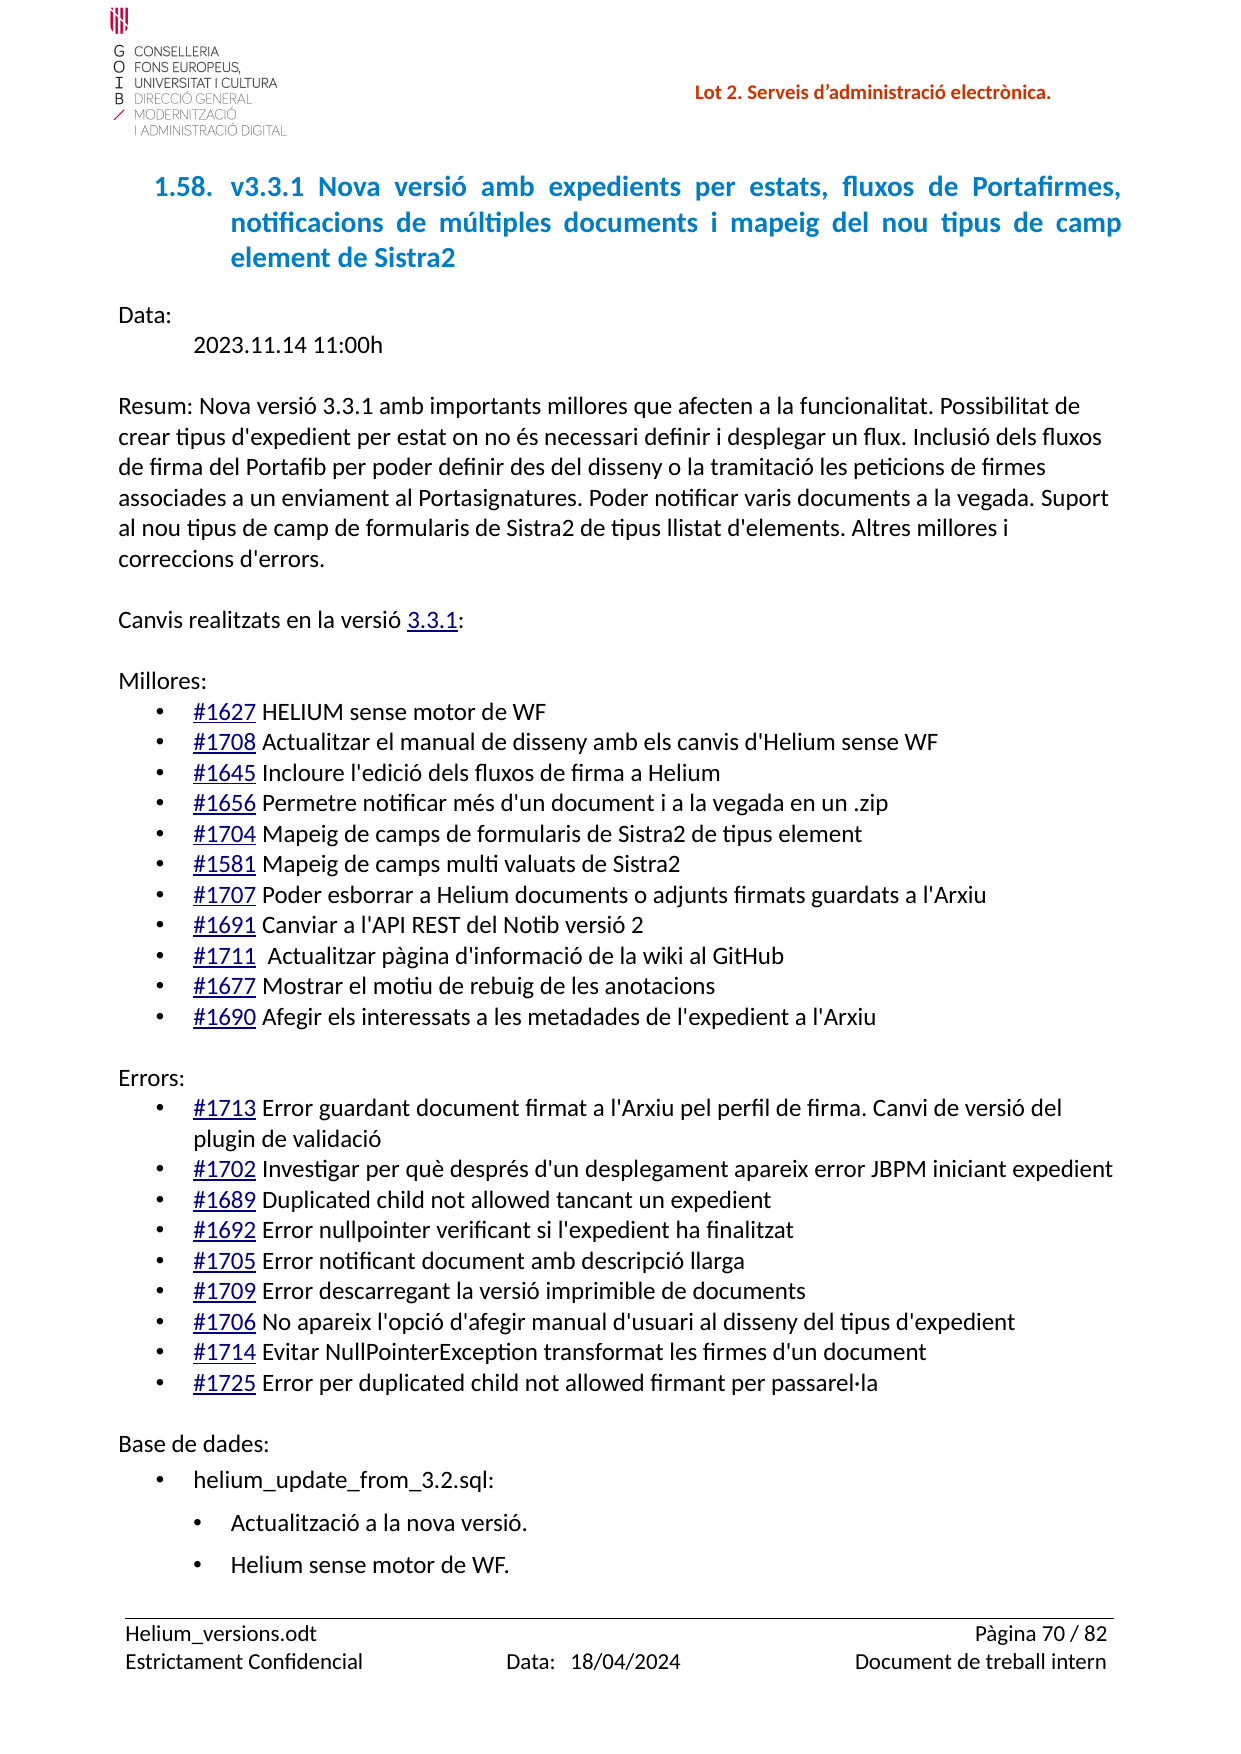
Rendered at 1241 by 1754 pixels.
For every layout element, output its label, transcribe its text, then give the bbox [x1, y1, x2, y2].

list #1691 Canviar a l'API REST del Notib versió 2 [156, 909, 1122, 940]
list Helium sense motor de WF. [193, 1549, 1122, 1580]
list #1711 Actualitzar pàgina d'informació de la wiki al GitHub [156, 940, 1122, 970]
list #1677 Mostrar el motiu de rebuig de les anotacions [156, 970, 1122, 1001]
text Data: [118, 299, 1122, 329]
list #1714 Evitar NullPointerException transformat les firmes d'un document [156, 1337, 1122, 1367]
list Actualització a la nova versió. [193, 1507, 1122, 1537]
list #1705 Error notificant document amb descripció llarga [156, 1245, 1122, 1276]
list #1713 Error guardant document firmat a l'Arxiu pel perfil de firma. Canvi de versió del plugin de validació [156, 1092, 1122, 1153]
text 2023.11.14 11:00h [118, 329, 1122, 360]
list #1708 Actualitzar el manual de disseny amb els canvis d'Helium sense WF [156, 726, 1122, 757]
list #1645 Incloure l'edició dels fluxos de firma a Helium [156, 757, 1122, 787]
text Resum: Nova versió 3.3.1 amb importants millores que afecten a la funcionalitat. Possibilitat de crear tipus d'expedient per estat on no és necessari definir i desplegar un flux. Inclusió dels fluxos de firma del Portafib per poder definir des del disseny o la tramitació les peticions de firmes associades a un enviament al Portasignatures. Poder notificar varis documents a la vegada. Suport al nou tipus de camp de formularis de Sistra2 de tipus llistat d'elements. Altres millores i correccions d'errors. [118, 390, 1122, 573]
list #1627 HELIUM sense motor de WF [156, 696, 1122, 726]
list helium_update_from_3.2.sql: [156, 1464, 1122, 1495]
subtitle v3.3.1 Nova versió amb expedients per estats, fluxos de Portafirmes, notificacions de múltiples documents i mapeig del nou tipus de camp element de Sistra2 [153, 168, 1122, 275]
picture [100, 0, 297, 144]
list #1690 Afegir els interessats a les metadades de l'expedient a l'Arxiu [156, 1001, 1122, 1031]
list #1692 Error nullpointer verificant si l'expedient ha finalitzat [156, 1214, 1122, 1245]
list #1689 Duplicated child not allowed tancant un expedient [156, 1184, 1122, 1214]
list #1706 No apareix l'opció d'afegir manual d'usuari al disseny del tipus d'expedient [156, 1306, 1122, 1337]
text Errors: [118, 1062, 1122, 1092]
list #1709 Error descarregant la versió imprimible de documents [156, 1276, 1122, 1306]
text Canvis realitzats en la versió 3.3.1: [118, 604, 1122, 634]
list #1656 Permetre notificar més d'un document i a la vegada en un .zip [156, 787, 1122, 818]
list #1704 Mapeig de camps de formularis de Sistra2 de tipus element [156, 818, 1122, 848]
list #1725 Error per duplicated child not allowed firmant per passarel·la [156, 1367, 1122, 1398]
list #1707 Poder esborrar a Helium documents o adjunts firmats guardats a l'Arxiu [156, 879, 1122, 909]
text Base de dades: [118, 1428, 1122, 1459]
list #1702 Investigar per què després d'un desplegament apareix error JBPM iniciant expedient [156, 1153, 1122, 1184]
list #1581 Mapeig de camps multi valuats de Sistra2 [156, 848, 1122, 879]
text Millores: [118, 665, 1122, 696]
